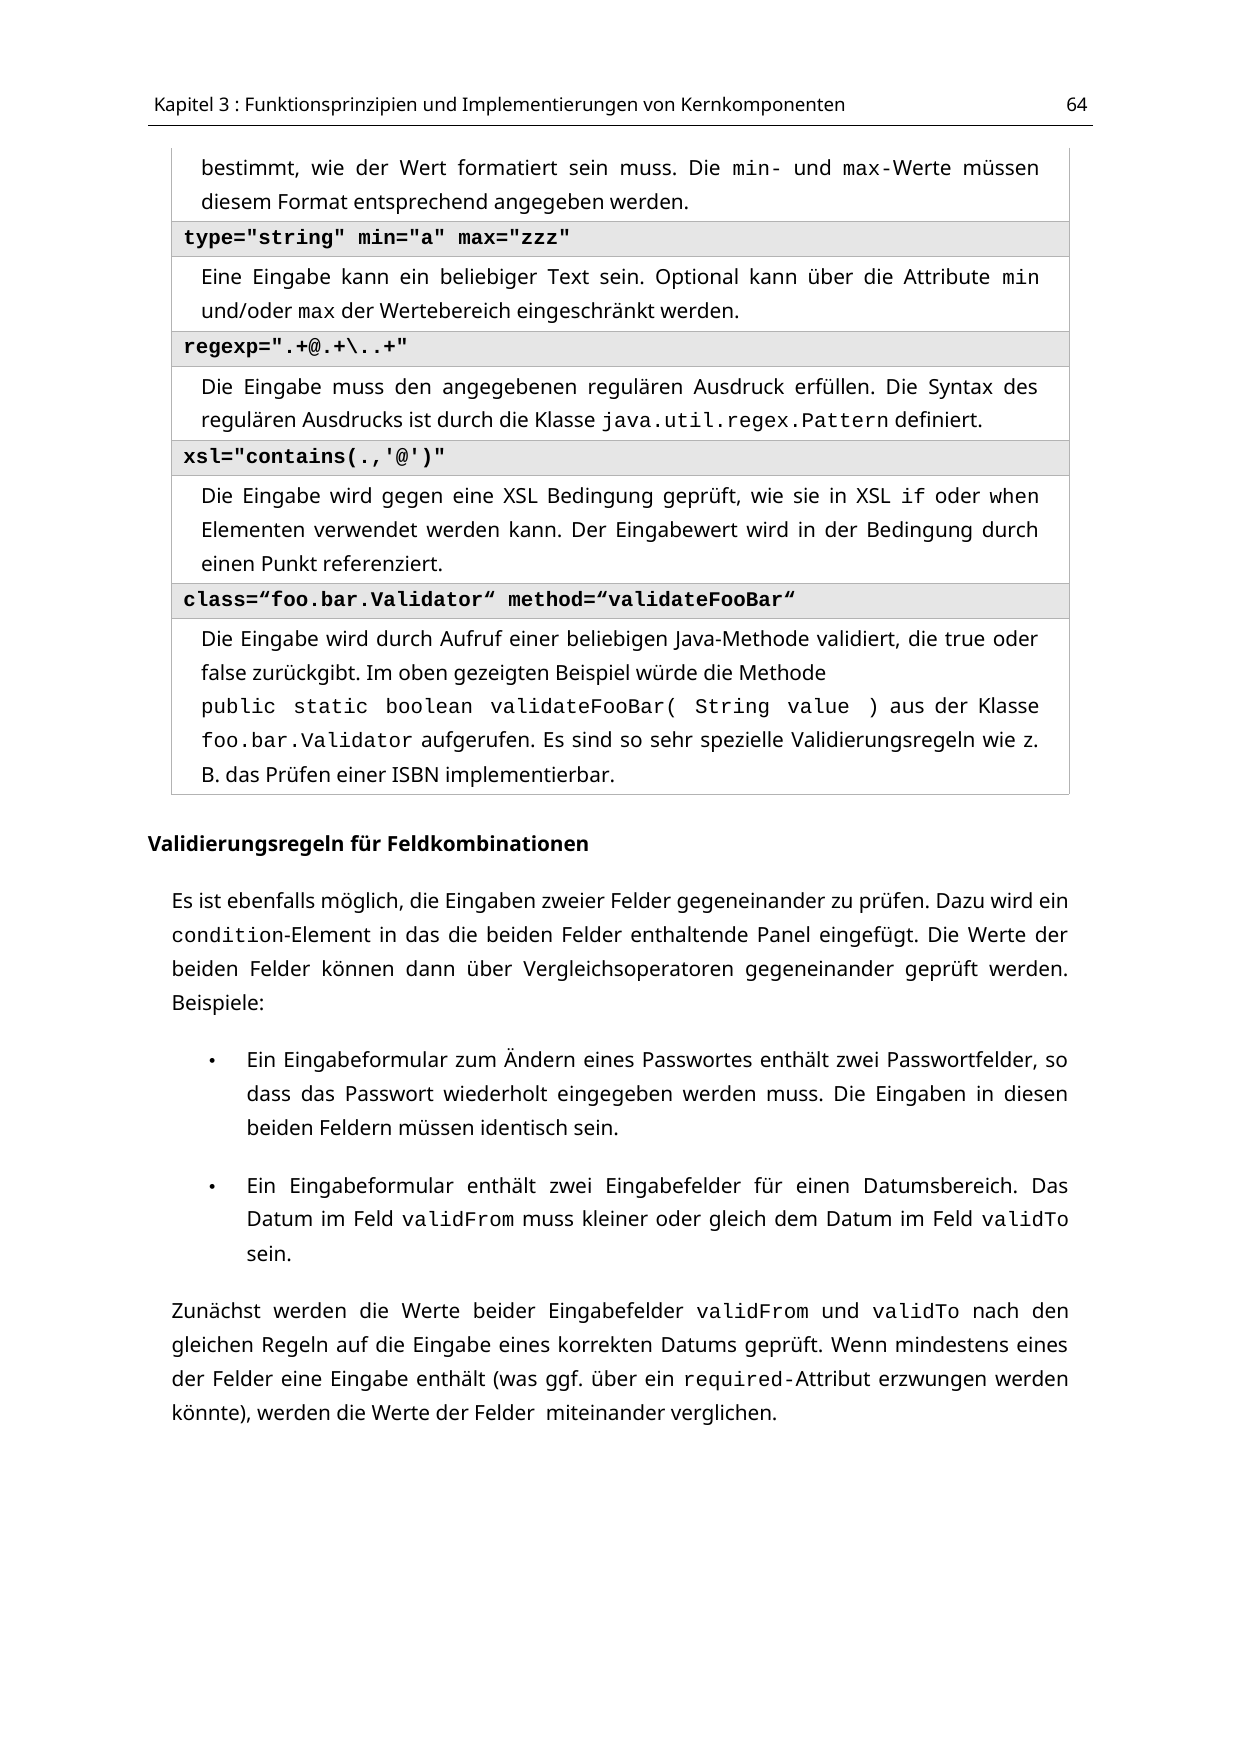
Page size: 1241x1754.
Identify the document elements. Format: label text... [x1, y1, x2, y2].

list Ein Eingabeformular enthält zwei Eingabefelder für einen Datumsbereich. Das Datum im Feld validFrom muss kleiner oder gleich dem Datum im Feld validTo sein. [209, 1171, 1069, 1267]
table_cell xsl="contains(.,'@')" [172, 441, 1069, 475]
text Zunächst werden die Werte beider Eingabefelder validFrom und validTo nach den gleichen Regeln auf die Eingabe eines korrekten Datums geprüft. Wenn mindestens eines der Felder eine Eingabe enthält (was ggf. über ein required-Attribut erzwungen werden könnte), werden die Werte der Felder miteinander verglichen. [171, 1296, 1069, 1427]
text Es ist ebenfalls möglich, die Eingaben zweier Felder gegeneinander zu prüfen. Dazu wird ein condition-Element in das die beiden Felder enthaltende Panel eingefügt. Die Werte der beiden Felder können dann über Vergleichsoperatoren gegeneinander geprüft werden. Beispiele: [171, 886, 1069, 1016]
table_cell regexp=".+@.+\..+" [172, 332, 1069, 366]
list Ein Eingabeformular zum Ändern eines Passwortes enthält zwei Passwortfelder, so dass das Passwort wiederholt eingegeben werden muss. Die Eingaben in diesen beiden Feldern müssen identisch sein. [209, 1046, 1069, 1142]
table_cell Die Eingabe wird gegen eine XSL Bedingung geprüft, wie sie in XSL if oder when Elementen verwendet werden kann. Der Eingabewert wird in der Bedingung durch einen Punkt referenziert. [172, 476, 1069, 583]
table_cell Die Eingabe muss den angegebenen regulären Ausdruck erfüllen. Die Syntax des regulären Ausdrucks ist durch die Klasse java.util.regex.Pattern definiert. [172, 367, 1069, 440]
table_cell type="string" min="a" max="zzz" [172, 222, 1069, 256]
subtitle Validierungsregeln für Feldkombinationen [148, 829, 1092, 857]
table_cell Die Eingabe wird durch Aufruf einer beliebigen Java-Methode validiert, die true oder false zurückgibt. Im oben gezeigten Beispiel würde die Methode public static boolean validateFooBar( String value ) aus der Klasse foo.bar.Validator aufgerufen. Es sind so sehr spezielle Validierungsregeln wie z. B. das Prüfen einer ISBN implementierbar. [172, 619, 1069, 794]
table_cell Eine Eingabe kann ein beliebiger Text sein. Optional kann über die Attribute min und/oder max der Wertebereich eingeschränkt werden. [172, 257, 1069, 331]
table_cell bestimmt, wie der Wert formatiert sein muss. Die min- und max-Werte müssen diesem Format entsprechend angegeben werden. [172, 148, 1069, 221]
table_cell class=“foo.bar.Validator“ method=“validateFooBar“ [172, 584, 1069, 618]
